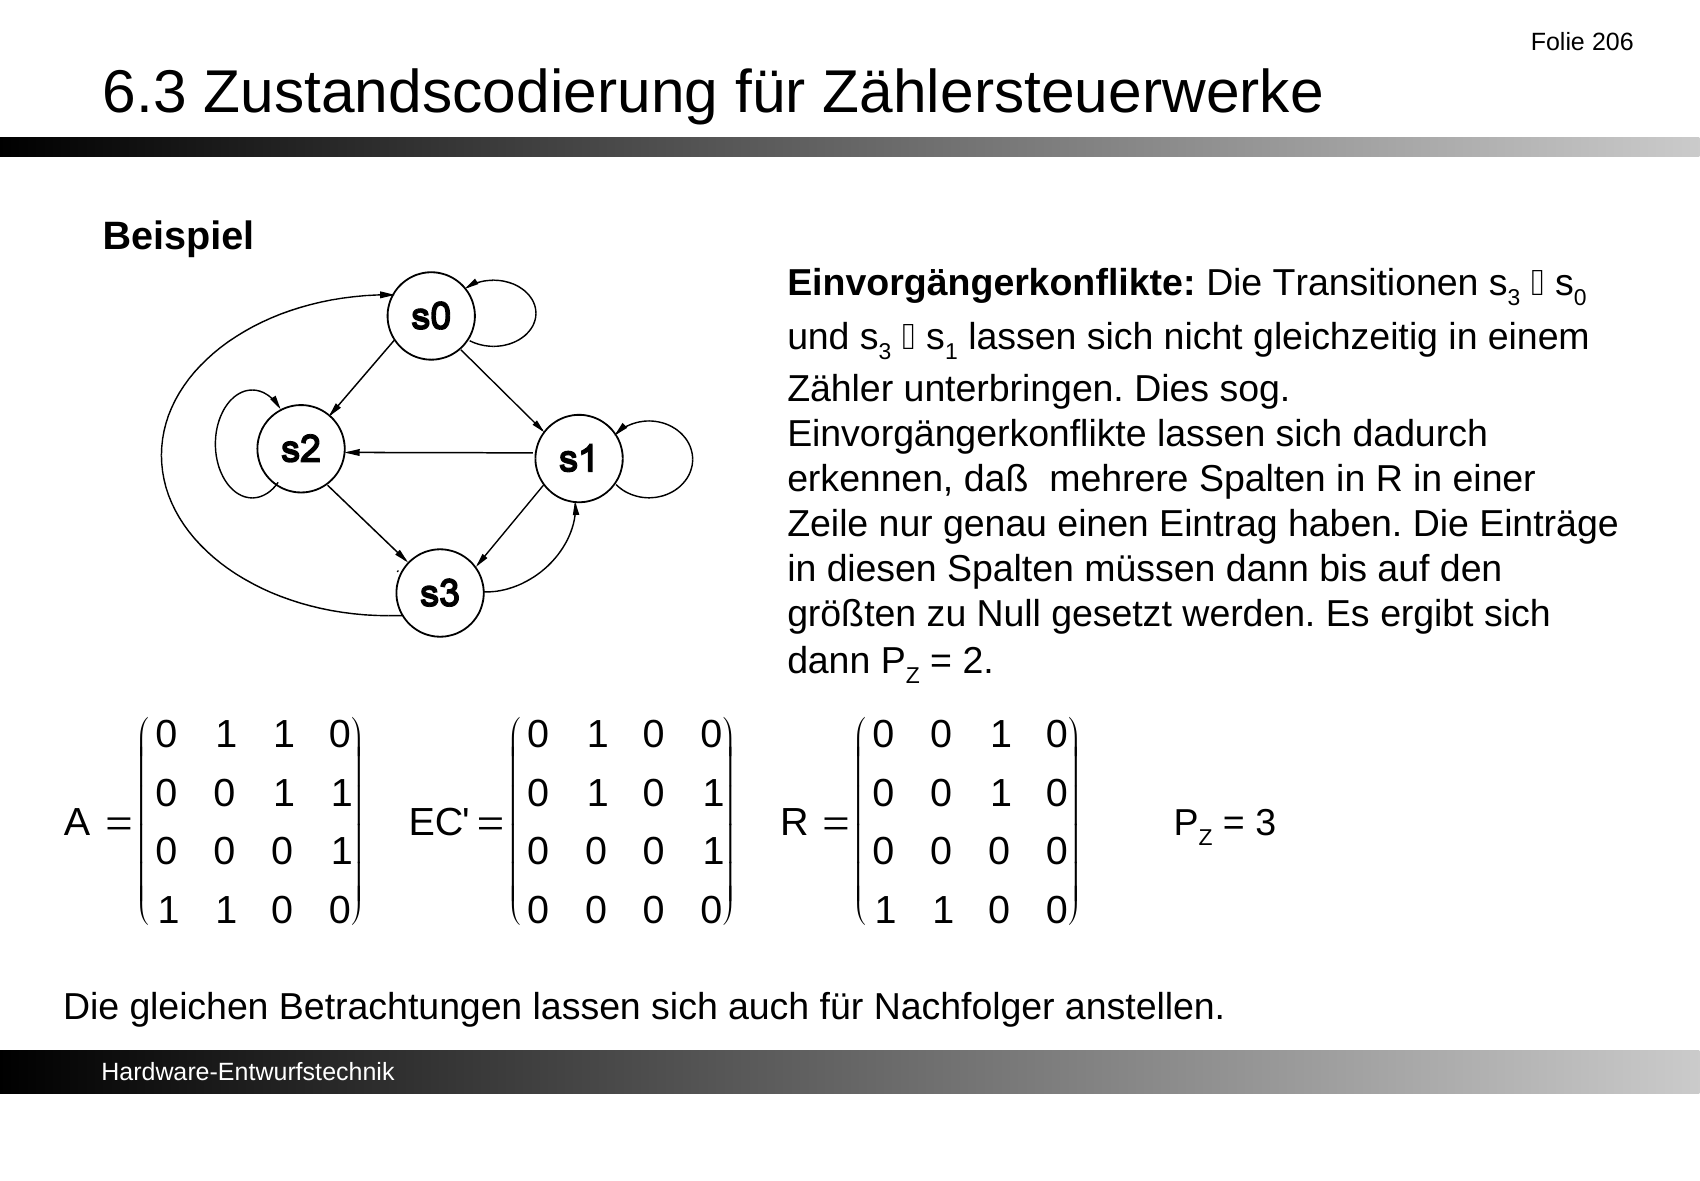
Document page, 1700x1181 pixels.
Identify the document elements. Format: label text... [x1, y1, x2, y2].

text_box Die gleichen Betrachtungen lassen sich auch für Nachfolger anstellen. [48, 974, 1630, 1036]
text_box Einvorgängerkonflikte: Die Transitionen s3  s0 und s3  s1 lassen sich nicht gleichzeitig in einem Zähler unterbringen. Dies sog. Einvorgängerkonflikte lassen sich dadurch erkennen, daß mehrere Spalten in R in einer Zeile nur genau einen Eintrag haben. Die Einträge in diesen Spalten müssen dann bis auf den größten zu Null gesetzt werden. Es ergibt sich dann PZ = 2. [772, 248, 1640, 696]
list Beispiel [87, 202, 1613, 974]
chart [60, 712, 1205, 974]
title 6.3 Zustandscodierung für Zählersteuerwerke [87, 36, 1421, 142]
text_box PZ = 3 [1158, 788, 1302, 858]
chart [145, 271, 705, 655]
